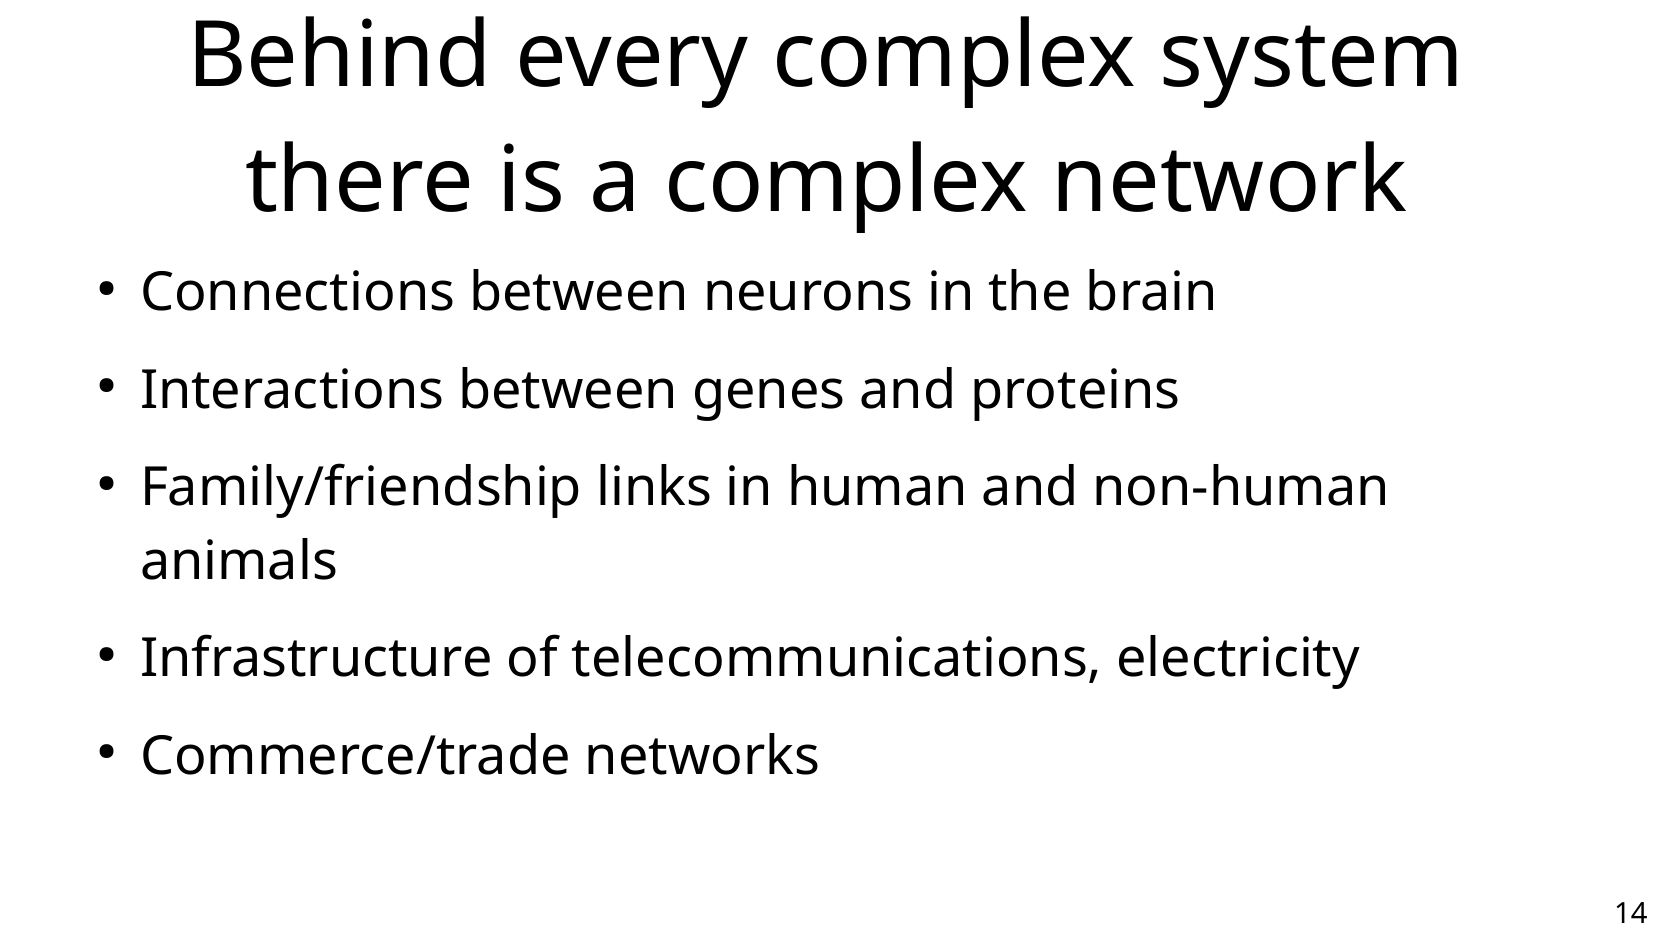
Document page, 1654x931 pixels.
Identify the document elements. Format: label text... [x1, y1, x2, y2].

title Behind every complex system there is a complex network [82, 1, 1571, 226]
list Connections between neurons in the brain Interactions between genes and proteins Family/friendship links in human and non-human animals Infrastructure of telecommunications, electricity Commerce/trade networks [82, 253, 1571, 793]
